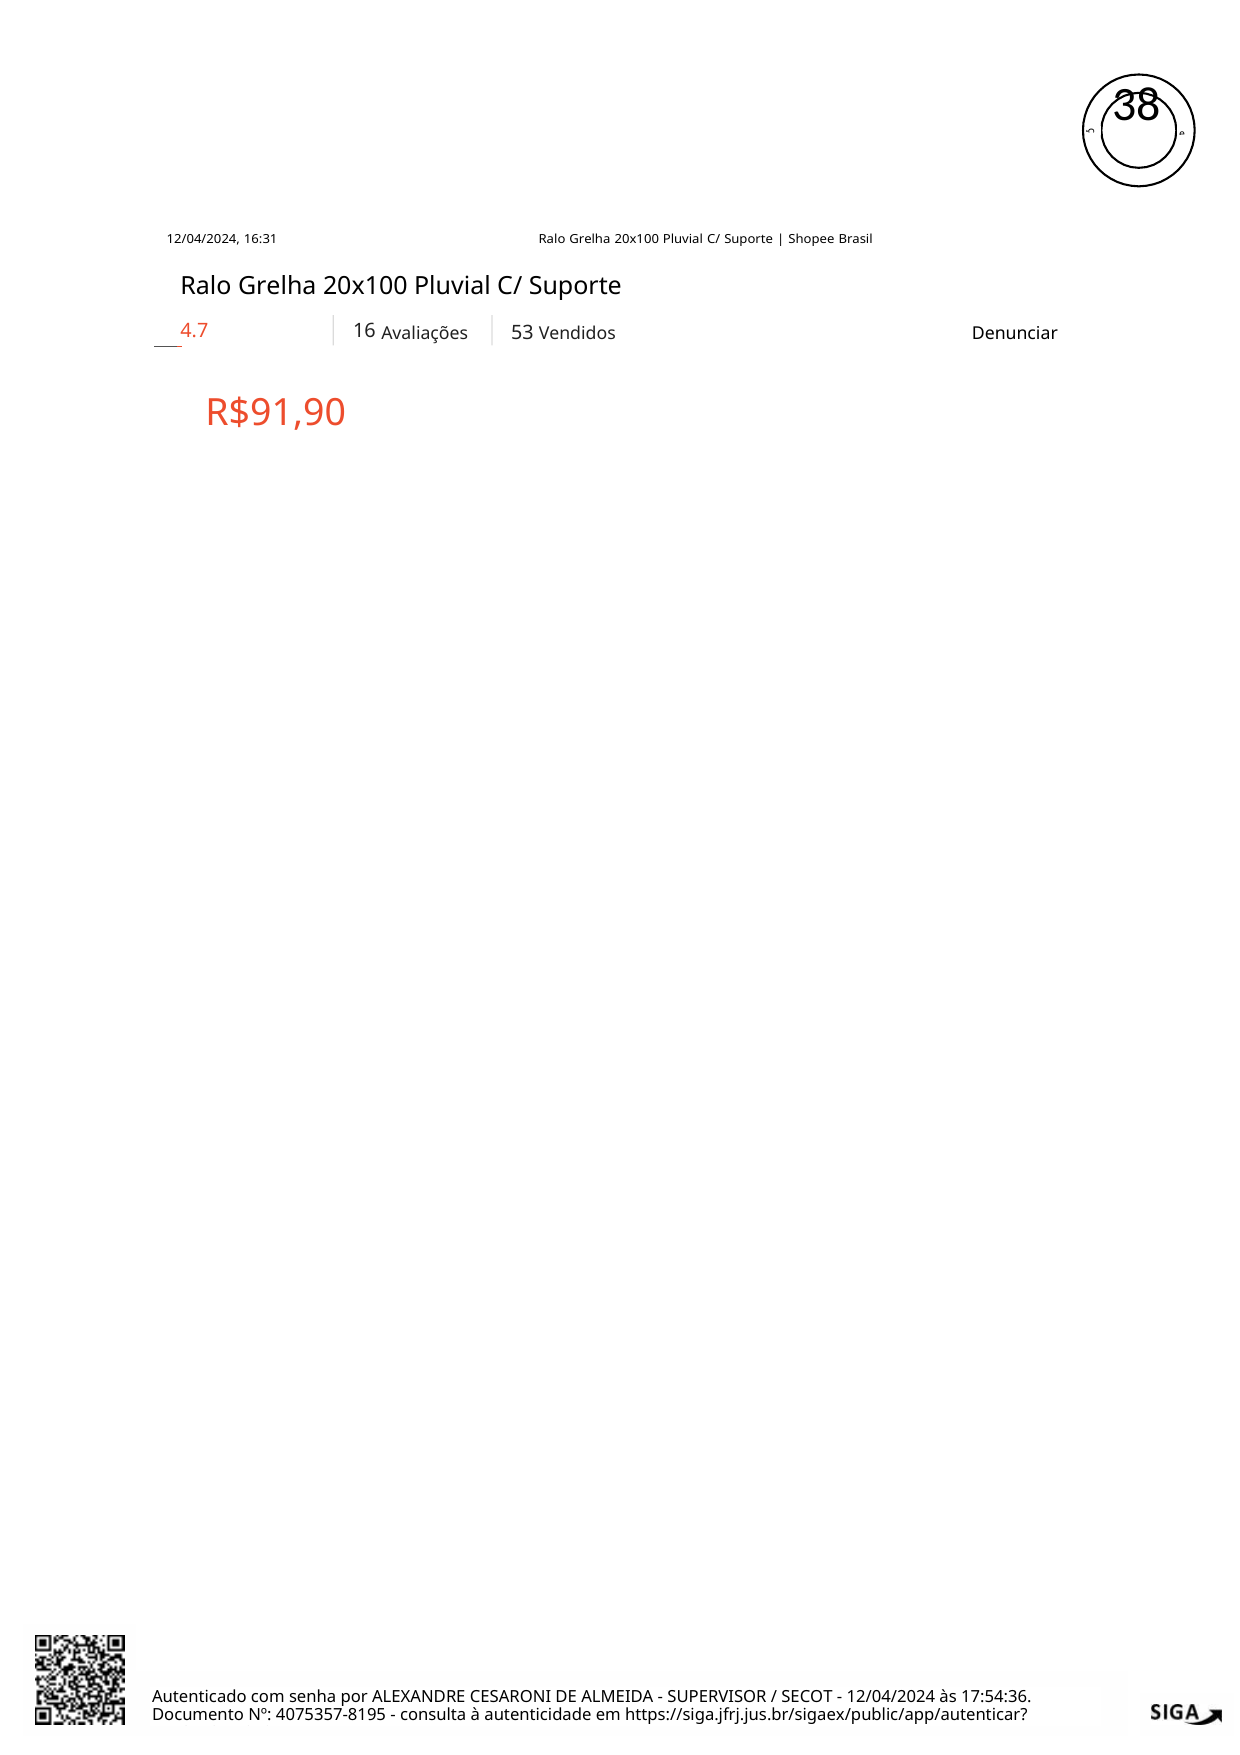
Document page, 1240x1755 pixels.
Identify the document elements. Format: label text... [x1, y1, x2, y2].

text ç [1085, 128, 1099, 135]
text 53 Vendidos Denunciar [493, 317, 1239, 345]
text R$91,90 [205, 385, 1239, 436]
text 12/04/2024, 16:31 Ralo Grelha 20x100 Pluvial C/ Suporte | Shopee Brasil [166, 230, 1239, 247]
text 16 Avaliações [334, 317, 491, 345]
text e [1179, 126, 1193, 135]
subtitle Ralo Grelha 20x100 Pluvial C/ Suporte [180, 268, 1239, 302]
text 4.7 [180, 317, 332, 345]
